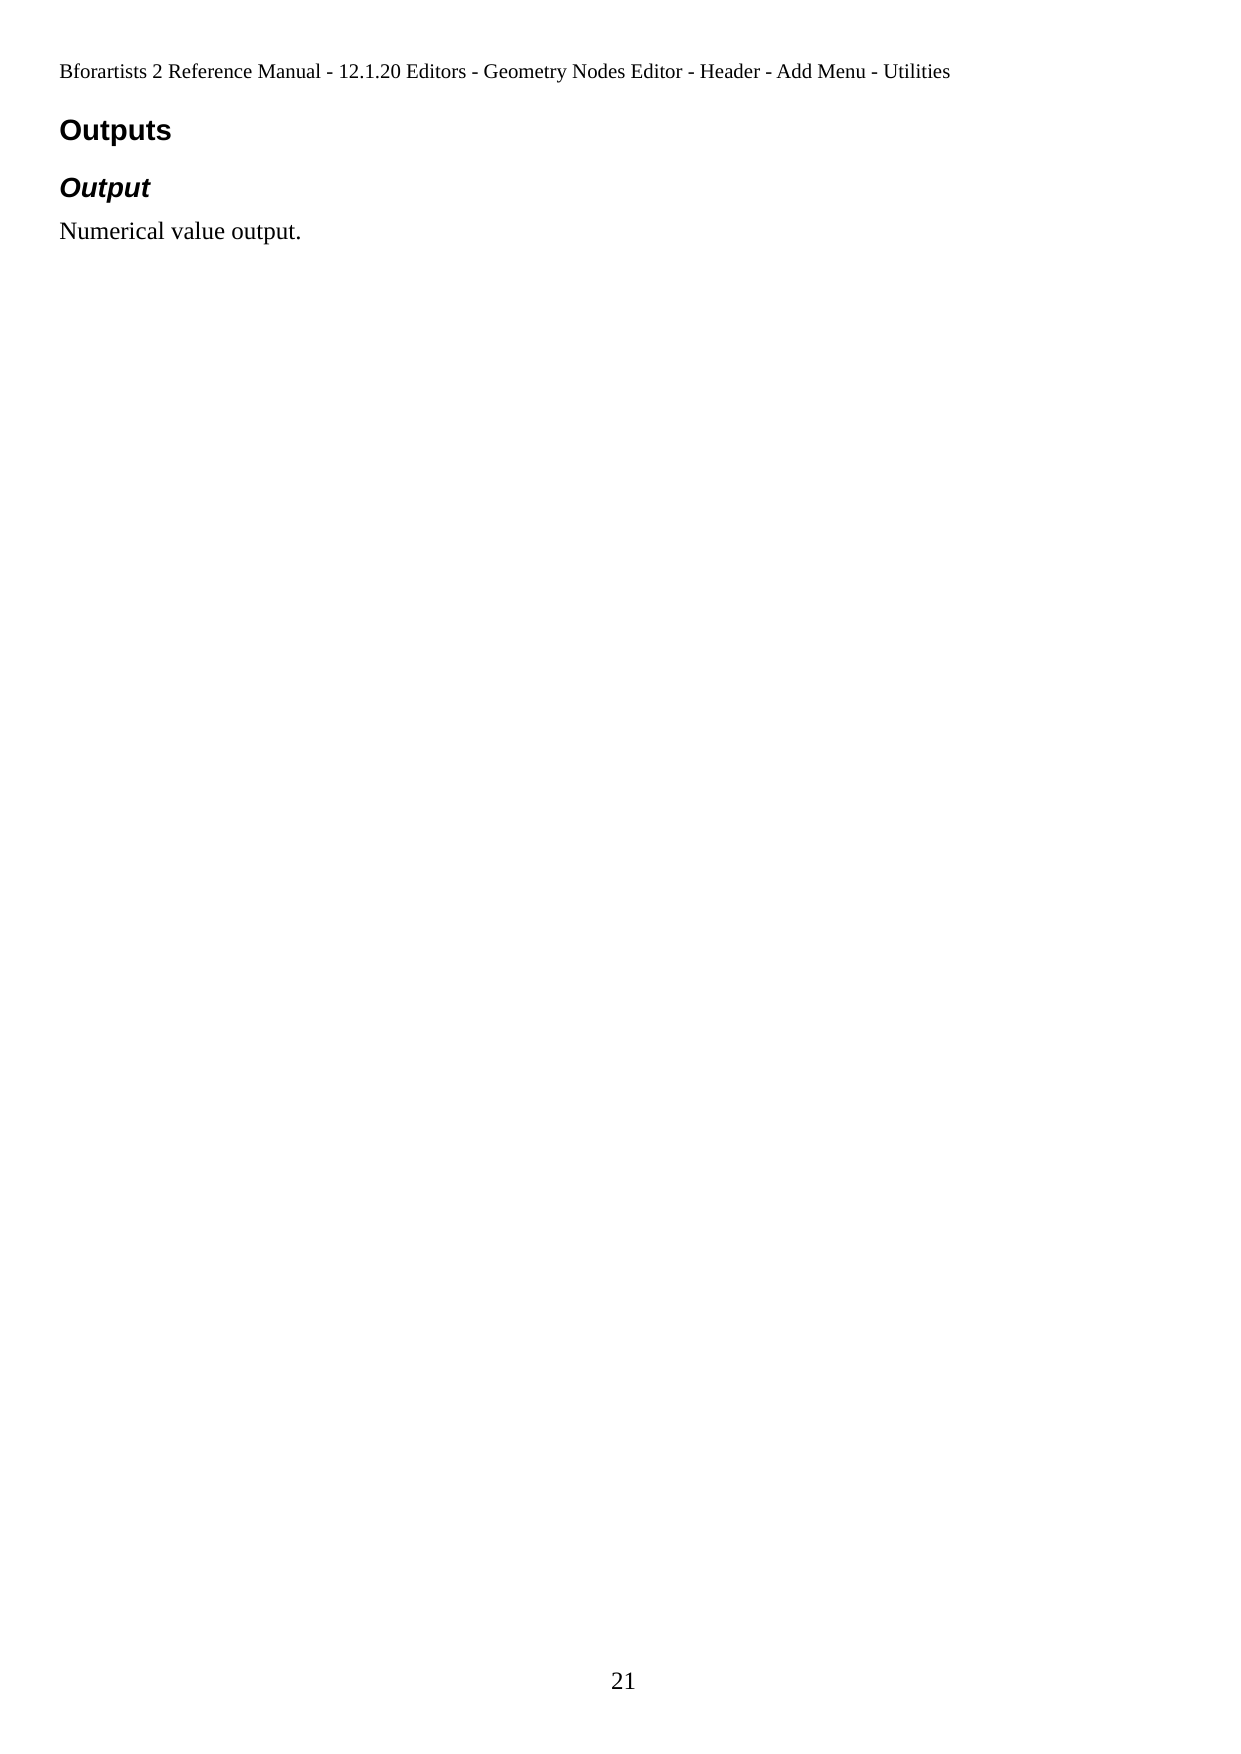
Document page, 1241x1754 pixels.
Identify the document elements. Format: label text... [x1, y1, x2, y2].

text Numerical value output. [59, 216, 1181, 244]
subtitle Output [59, 171, 1181, 203]
subtitle Outputs [59, 113, 1181, 146]
